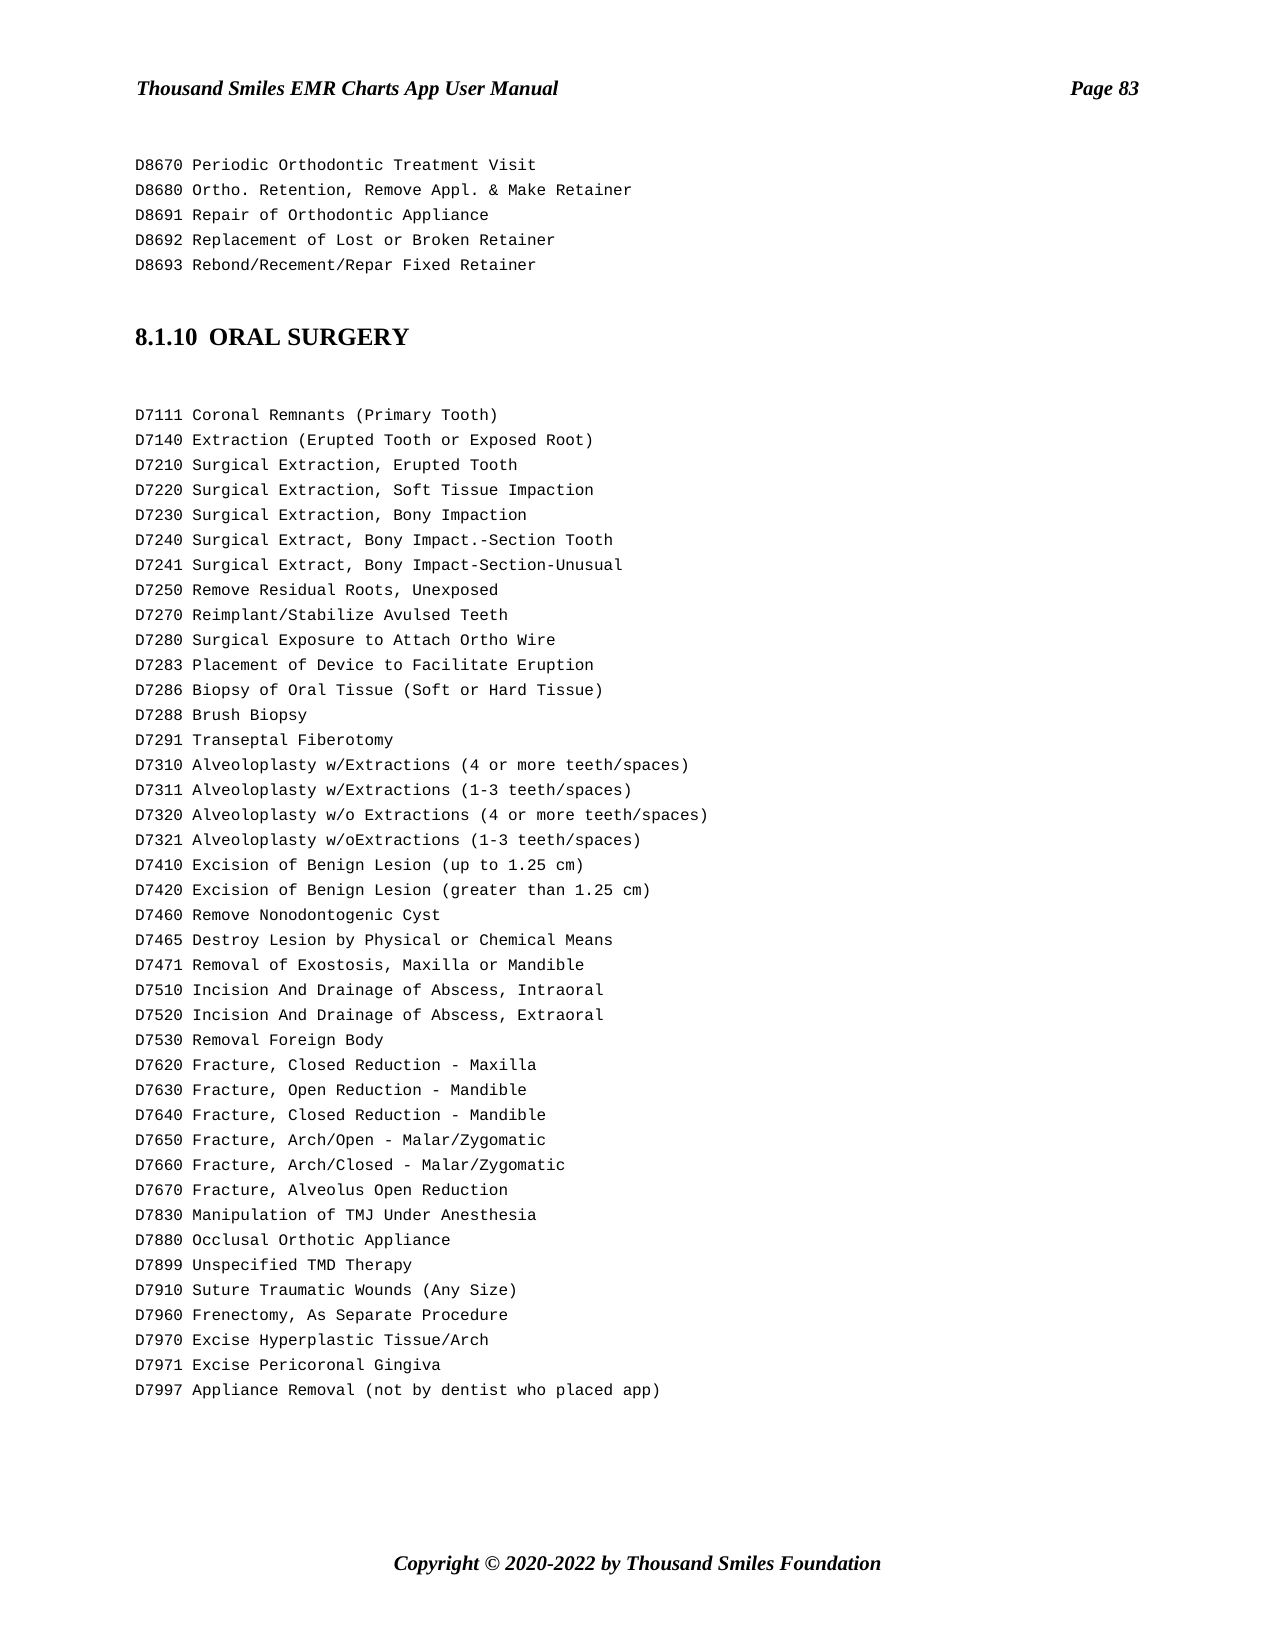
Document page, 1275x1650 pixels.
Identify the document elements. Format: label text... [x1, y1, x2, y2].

text D7288 Brush Biopsy [135, 700, 1140, 725]
text D7510 Incision And Drainage of Abscess, Intraoral [135, 975, 1140, 1000]
text D7530 Removal Foreign Body [135, 1025, 1140, 1050]
text D7640 Fracture, Closed Reduction - Mandible [135, 1100, 1140, 1125]
text D7321 Alveoloplasty w/oExtractions (1-3 teeth/spaces) [135, 825, 1140, 850]
text D7270 Reimplant/Stabilize Avulsed Teeth [135, 600, 1140, 625]
text D7471 Removal of Exostosis, Maxilla or Mandible [135, 950, 1140, 975]
text D7240 Surgical Extract, Bony Impact.-Section Tooth [135, 525, 1140, 550]
text D7670 Fracture, Alveolus Open Reduction [135, 1175, 1140, 1200]
text D7291 Transeptal Fiberotomy [135, 725, 1140, 750]
text D7311 Alveoloplasty w/Extractions (1-3 teeth/spaces) [135, 775, 1140, 800]
text D7230 Surgical Extraction, Bony Impaction [135, 500, 1140, 525]
text D8680 Ortho. Retention, Remove Appl. & Make Retainer [135, 175, 1140, 200]
text D7970 Excise Hyperplastic Tissue/Arch [135, 1325, 1140, 1350]
text D7410 Excision of Benign Lesion (up to 1.25 cm) [135, 850, 1140, 875]
text D7830 Manipulation of TMJ Under Anesthesia [135, 1200, 1140, 1225]
text D8693 Rebond/Recement/Repar Fixed Retainer [135, 250, 1140, 275]
text D7630 Fracture, Open Reduction - Mandible [135, 1075, 1140, 1100]
text D7520 Incision And Drainage of Abscess, Extraoral [135, 1000, 1140, 1025]
text D7620 Fracture, Closed Reduction - Maxilla [135, 1050, 1140, 1075]
text D8691 Repair of Orthodontic Appliance [135, 200, 1140, 225]
text D7960 Frenectomy, As Separate Procedure [135, 1300, 1140, 1325]
subtitle ORAL SURGERY [135, 325, 1140, 350]
text D7250 Remove Residual Roots, Unexposed [135, 575, 1140, 600]
text D7241 Surgical Extract, Bony Impact-Section-Unusual [135, 550, 1140, 575]
text D8692 Replacement of Lost or Broken Retainer [135, 225, 1140, 250]
text D7310 Alveoloplasty w/Extractions (4 or more teeth/spaces) [135, 750, 1140, 775]
text D7971 Excise Pericoronal Gingiva [135, 1350, 1140, 1375]
text D7220 Surgical Extraction, Soft Tissue Impaction [135, 475, 1140, 500]
text D7210 Surgical Extraction, Erupted Tooth [135, 450, 1140, 475]
text D7910 Suture Traumatic Wounds (Any Size) [135, 1275, 1140, 1300]
text D7660 Fracture, Arch/Closed - Malar/Zygomatic [135, 1150, 1140, 1175]
text D7460 Remove Nonodontogenic Cyst [135, 900, 1140, 925]
text D8670 Periodic Orthodontic Treatment Visit [135, 150, 1140, 175]
text D7420 Excision of Benign Lesion (greater than 1.25 cm) [135, 875, 1140, 900]
text D7283 Placement of Device to Facilitate Eruption [135, 650, 1140, 675]
text D7320 Alveoloplasty w/o Extractions (4 or more teeth/spaces) [135, 800, 1140, 825]
text D7140 Extraction (Erupted Tooth or Exposed Root) [135, 425, 1140, 450]
text D7880 Occlusal Orthotic Appliance [135, 1225, 1140, 1250]
text D7286 Biopsy of Oral Tissue (Soft or Hard Tissue) [135, 675, 1140, 700]
text D7465 Destroy Lesion by Physical or Chemical Means [135, 925, 1140, 950]
text D7997 Appliance Removal (not by dentist who placed app) [135, 1375, 1140, 1400]
text D7899 Unspecified TMD Therapy [135, 1250, 1140, 1275]
text D7280 Surgical Exposure to Attach Ortho Wire [135, 625, 1140, 650]
text D7111 Coronal Remnants (Primary Tooth) [135, 400, 1140, 425]
text D7650 Fracture, Arch/Open - Malar/Zygomatic [135, 1125, 1140, 1150]
